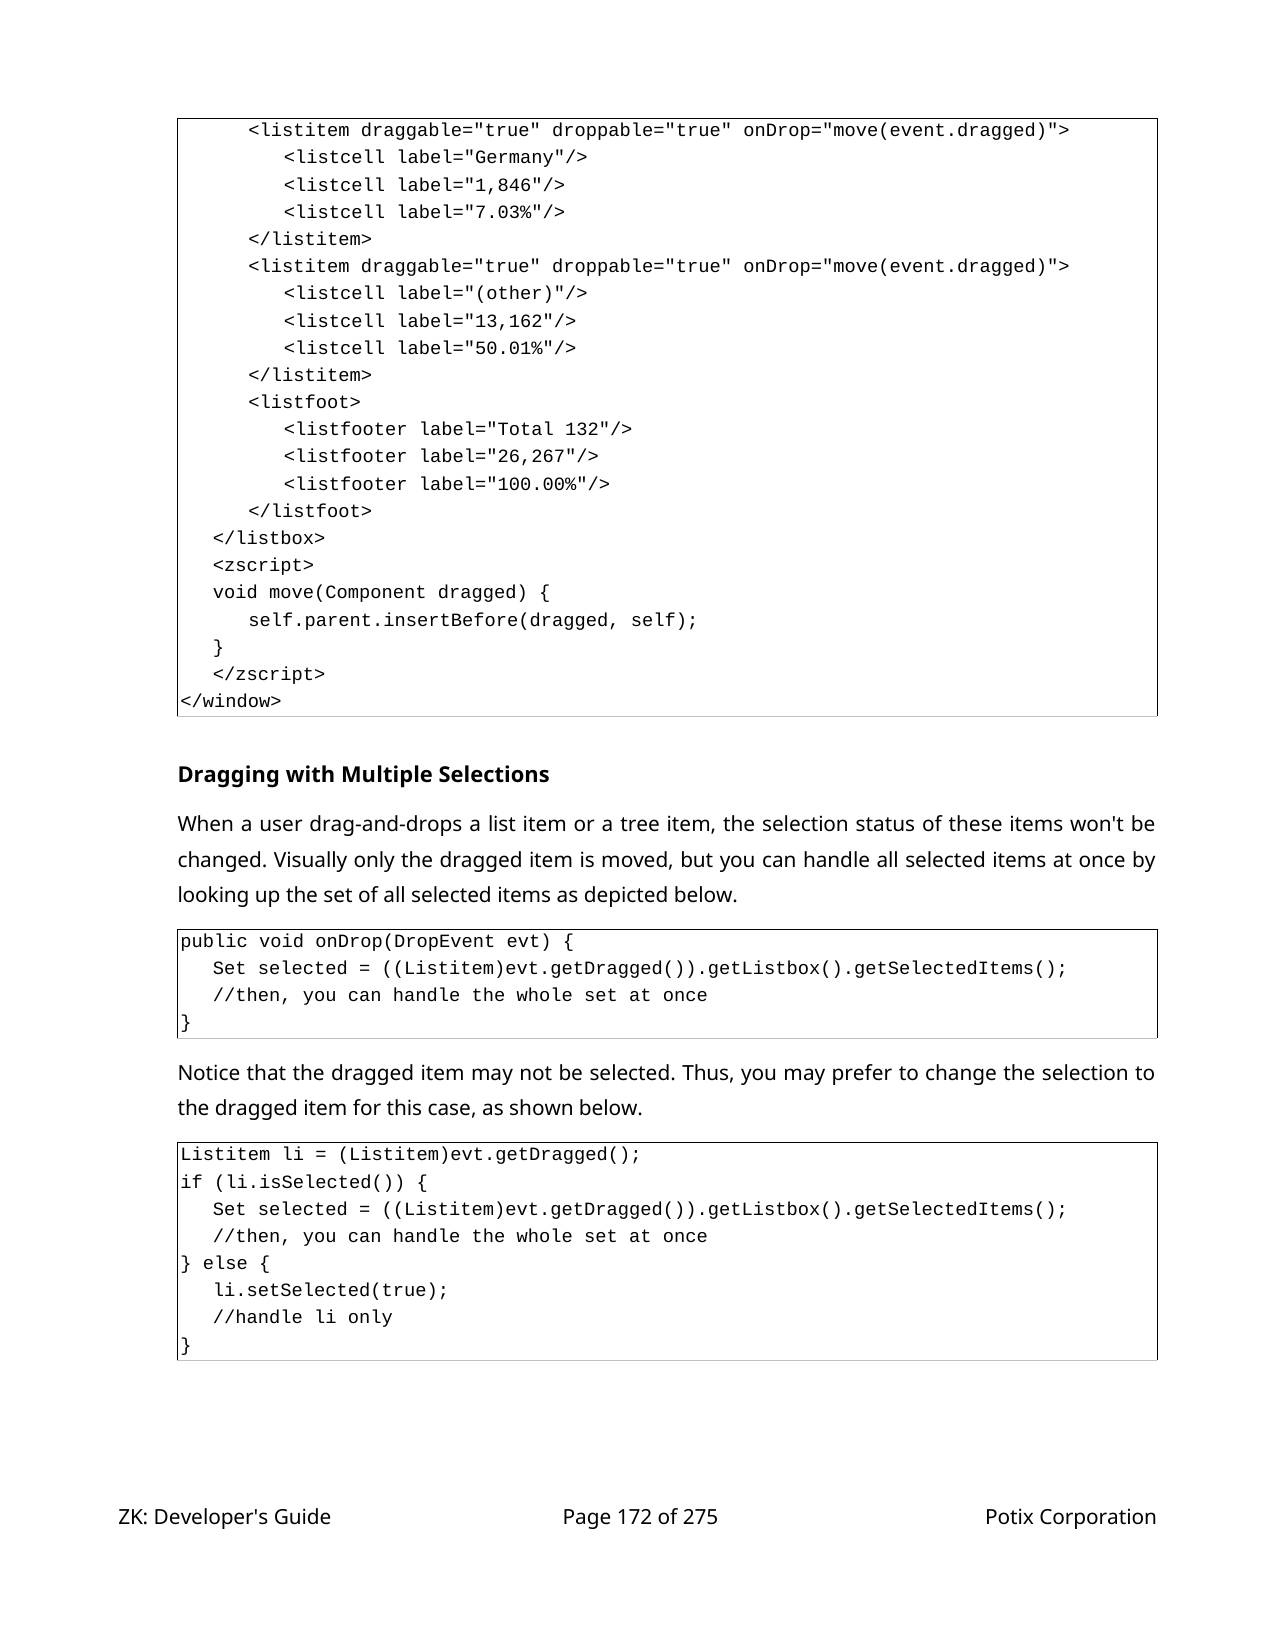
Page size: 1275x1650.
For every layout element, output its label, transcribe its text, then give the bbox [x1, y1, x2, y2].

text //handle li only [178, 1305, 1157, 1330]
text } [178, 1333, 1157, 1360]
text <listcell label="50.01%"/> [178, 336, 1157, 360]
text Listitem li = (Listitem)evt.getDragged(); [178, 1143, 1157, 1167]
text Set selected = ((Listitem)evt.getDragged()).getListbox().getSelectedItems(); [178, 956, 1157, 980]
text <listfoot> [178, 390, 1157, 414]
text </zscript> [178, 662, 1157, 686]
text <zscript> [178, 553, 1157, 577]
text <listcell label="1,846"/> [178, 172, 1157, 197]
text </listfoot> [178, 499, 1157, 523]
text public void onDrop(DropEvent evt) { [178, 930, 1157, 953]
text } [178, 635, 1157, 659]
text } else { [178, 1251, 1157, 1275]
text When a user drag-and-drops a list item or a tree item, the selection status of these items won't be changed. Visually only the dragged item is moved, but you can handle all selected items at once by looking up the set of all selected items as depicted below. [177, 809, 1157, 908]
text <listcell label="13,162"/> [178, 308, 1157, 333]
text Set selected = ((Listitem)evt.getDragged()).getListbox().getSelectedItems(); [178, 1197, 1157, 1221]
text <listitem draggable="true" droppable="true" onDrop="move(event.dragged)"> [178, 254, 1157, 278]
text <listfooter label="100.00%"/> [178, 472, 1157, 496]
text } [178, 1010, 1157, 1038]
text if (li.isSelected()) { [178, 1169, 1157, 1194]
text </listbox> [178, 526, 1157, 550]
text self.parent.insertBefore(dragged, self); [178, 607, 1157, 632]
text </listitem> [178, 363, 1157, 387]
text <listfooter label="26,267"/> [178, 444, 1157, 469]
subtitle Dragging with Multiple Selections [177, 759, 1157, 789]
text </listitem> [178, 227, 1157, 251]
text <listcell label="(other)"/> [178, 281, 1157, 306]
text //then, you can handle the whole set at once [178, 1224, 1157, 1248]
text </window> [178, 689, 1157, 716]
text <listfooter label="Total 132"/> [178, 417, 1157, 441]
text li.setSelected(true); [178, 1278, 1157, 1302]
text <listcell label="7.03%"/> [178, 200, 1157, 224]
text //then, you can handle the whole set at once [178, 983, 1157, 1007]
text <listcell label="Germany"/> [178, 145, 1157, 169]
text void move(Component dragged) { [178, 580, 1157, 604]
text <listitem draggable="true" droppable="true" onDrop="move(event.dragged)"> [178, 119, 1157, 142]
text Notice that the dragged item may not be selected. Thus, you may prefer to change the selection to the dragged item for this case, as shown below. [177, 1058, 1157, 1122]
